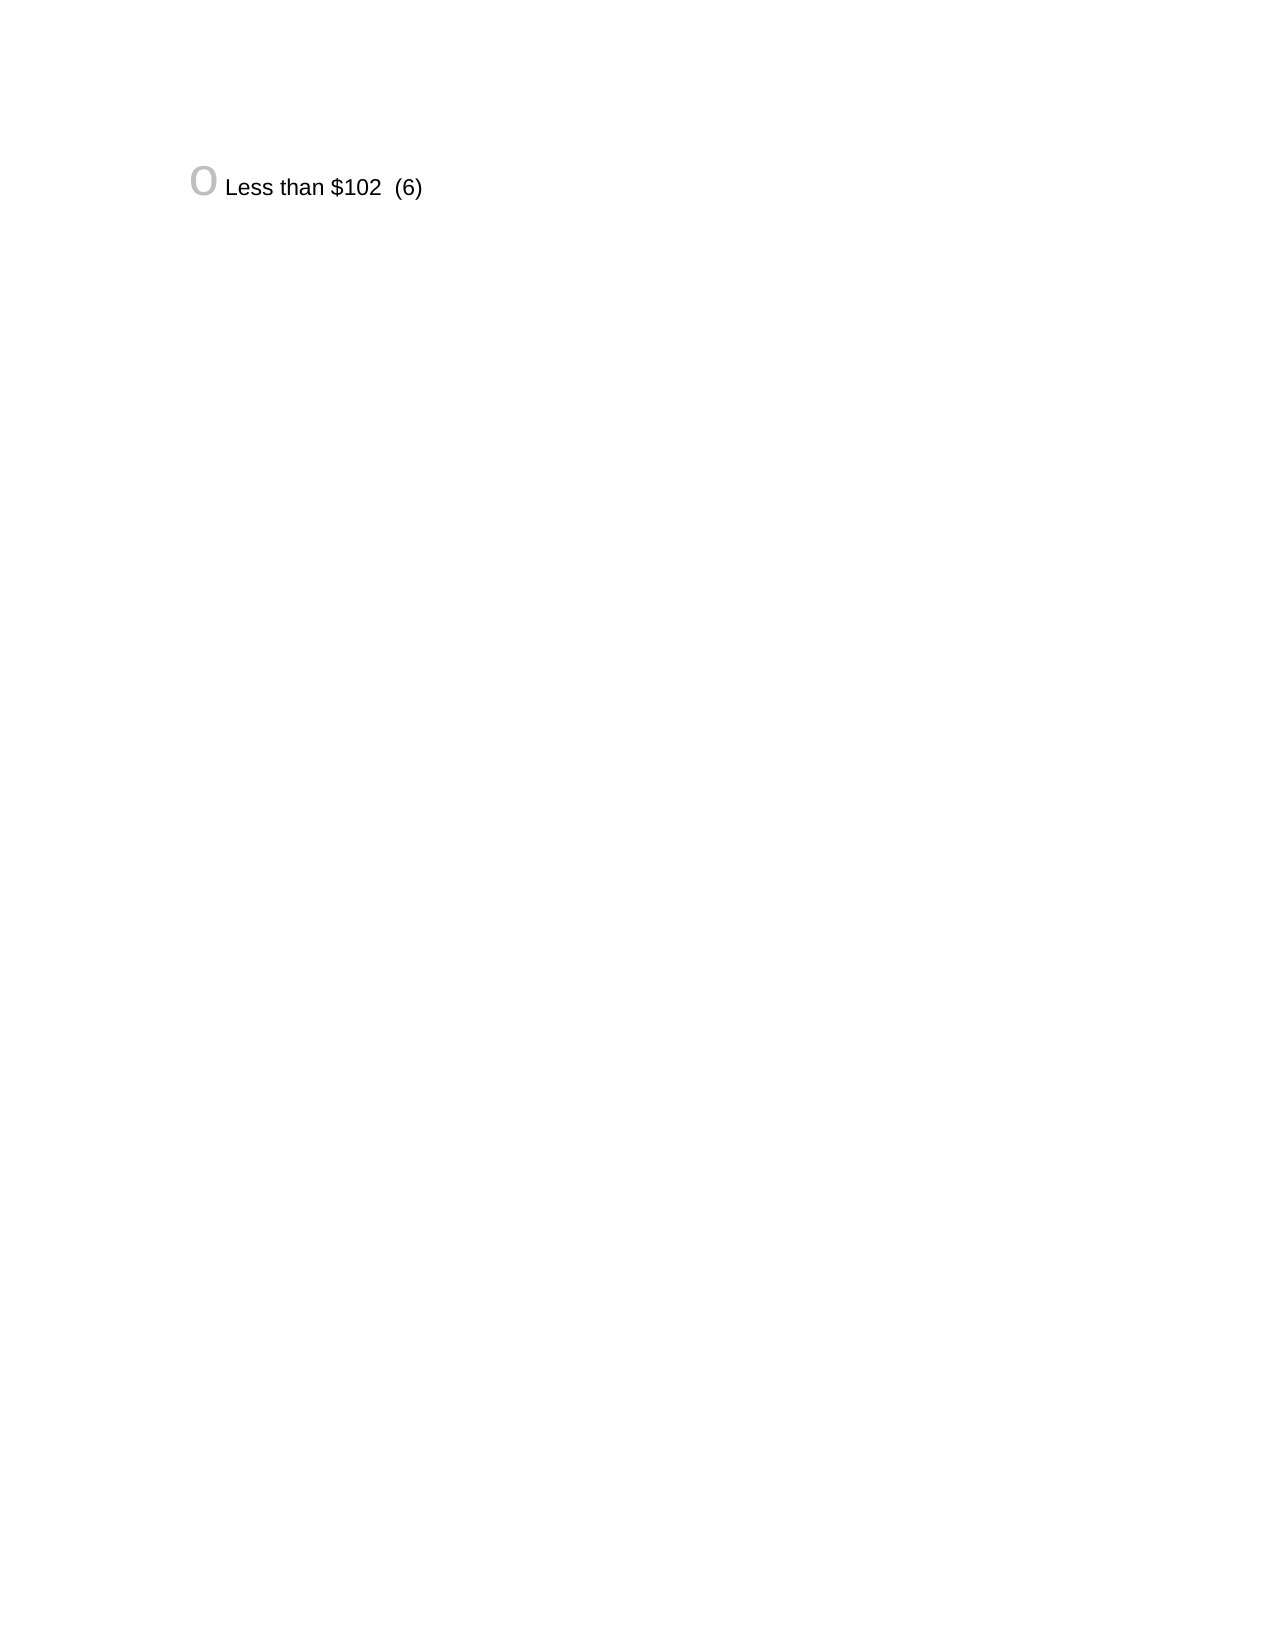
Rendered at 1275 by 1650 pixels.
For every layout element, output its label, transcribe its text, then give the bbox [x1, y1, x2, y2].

list Less than $102 (6) [187, 150, 1125, 211]
